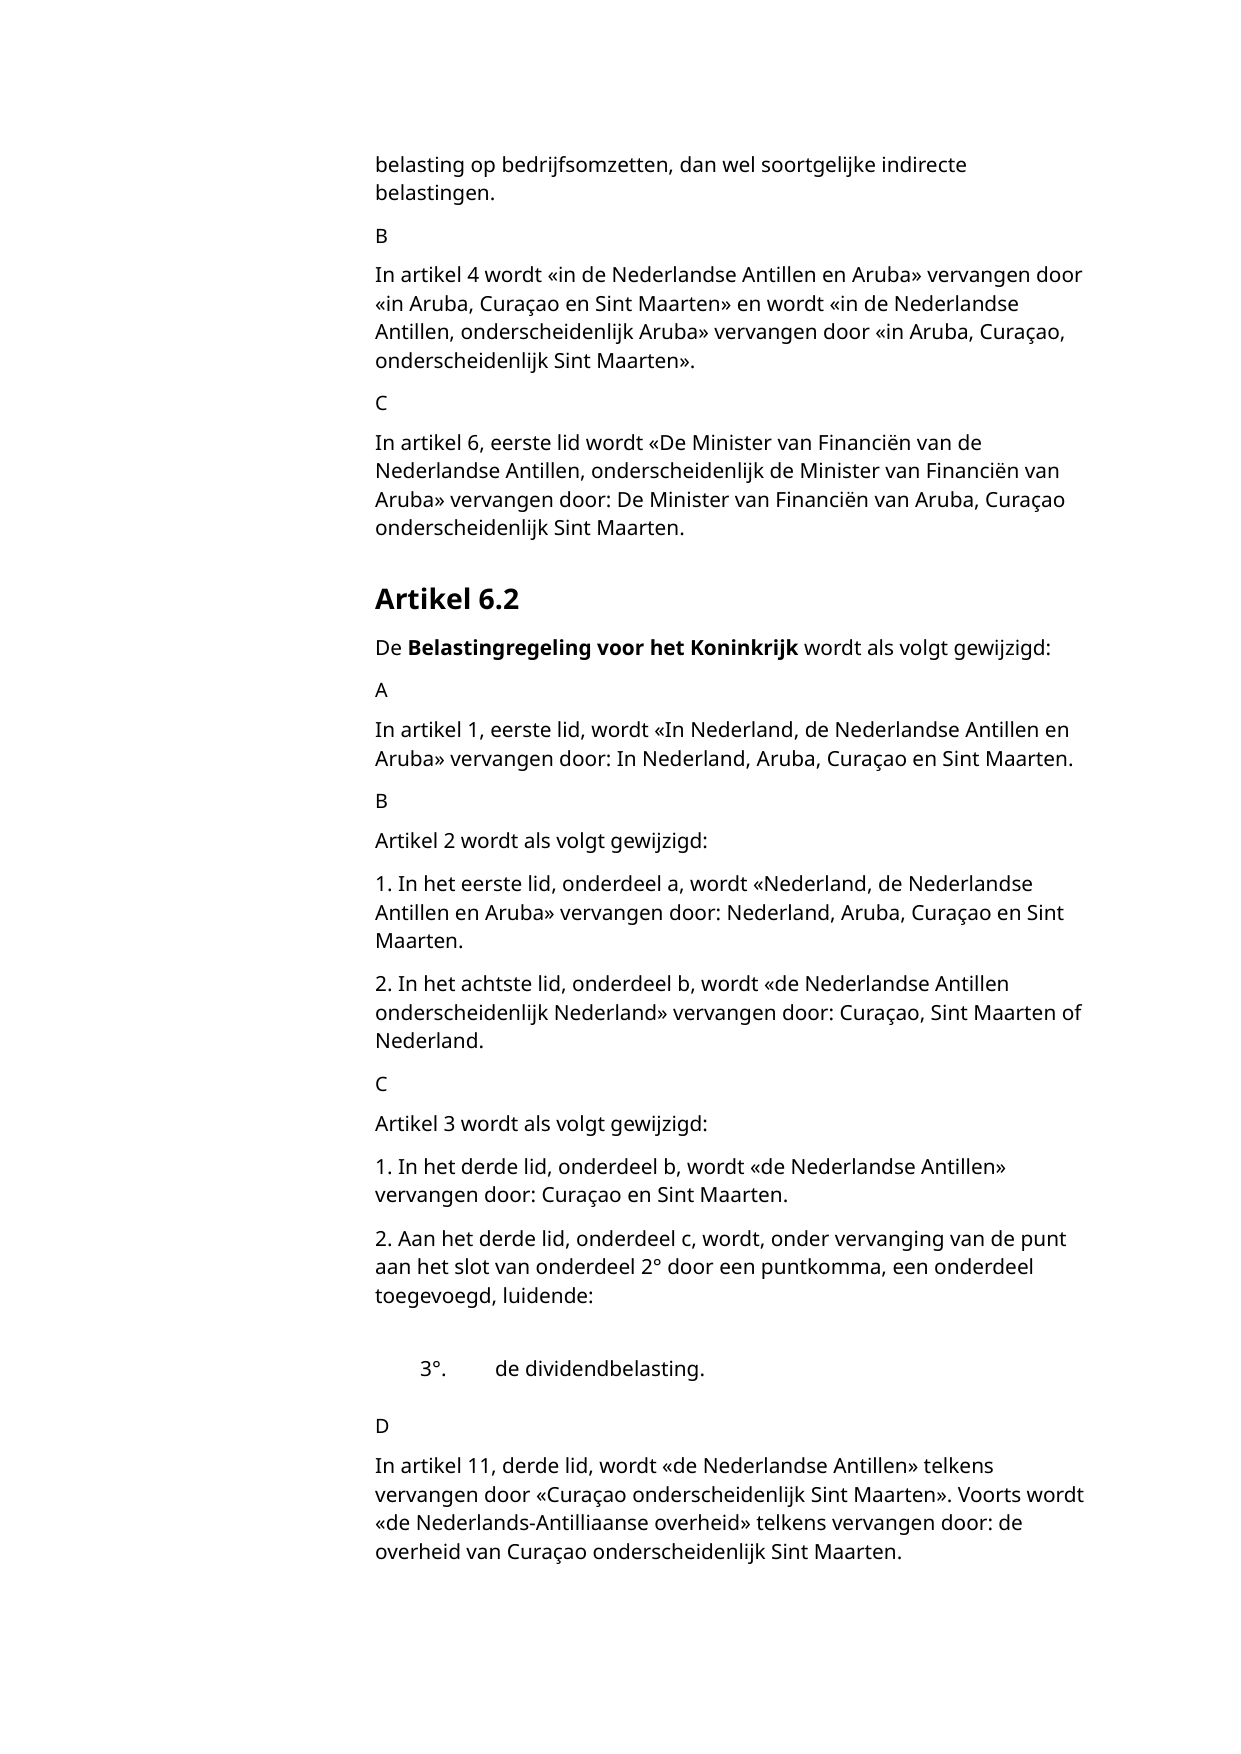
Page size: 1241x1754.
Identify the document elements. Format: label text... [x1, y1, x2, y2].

text C [375, 1070, 1090, 1097]
text In artikel 4 wordt «in de Nederlandse Antillen en Aruba» vervangen door «in Aruba, Curaçao en Sint Maarten» en wordt «in de Nederlandse Antillen, onderscheidenlijk Aruba» vervangen door «in Aruba, Curaçao, onderscheidenlijk Sint Maarten». [375, 261, 1090, 374]
text 1. In het eerste lid, onderdeel a, wordt «Nederland, de Nederlandse Antillen en Aruba» vervangen door: Nederland, Aruba, Curaçao en Sint Maarten. [375, 869, 1090, 954]
list de dividendbelasting. [420, 1354, 1090, 1383]
subtitle Artikel 6.2 [375, 579, 1090, 618]
text 2. Aan het derde lid, onderdeel c, wordt, onder vervanging van de punt aan het slot van onderdeel 2° door een puntkomma, een onderdeel toegevoegd, luidende: [375, 1224, 1090, 1309]
text B [375, 787, 1090, 814]
text In artikel 6, eerste lid wordt «De Minister van Financiën van de Nederlandse Antillen, onderscheidenlijk de Minister van Financiën van Aruba» vervangen door: De Minister van Financiën van Aruba, Curaçao onderscheidenlijk Sint Maarten. [375, 428, 1090, 542]
text D [375, 1413, 1090, 1440]
text Artikel 2 wordt als volgt gewijzigd: [375, 826, 1090, 854]
text C [375, 389, 1090, 416]
text De Belastingregeling voor het Koninkrijk wordt als volgt gewijzigd: [375, 633, 1090, 661]
text In artikel 1, eerste lid, wordt «In Nederland, de Nederlandse Antillen en Aruba» vervangen door: In Nederland, Aruba, Curaçao en Sint Maarten. [375, 715, 1090, 772]
text Artikel 3 wordt als volgt gewijzigd: [375, 1109, 1090, 1137]
text B [375, 222, 1090, 249]
text A [375, 676, 1090, 703]
text In artikel 11, derde lid, wordt «de Nederlandse Antillen» telkens vervangen door «Curaçao onderscheidenlijk Sint Maarten». Voorts wordt «de Nederlands-Antilliaanse overheid» telkens vervangen door: de overheid van Curaçao onderscheidenlijk Sint Maarten. [375, 1451, 1090, 1565]
text 1. In het derde lid, onderdeel b, wordt «de Nederlandse Antillen» vervangen door: Curaçao en Sint Maarten. [375, 1152, 1090, 1209]
text 2. In het achtste lid, onderdeel b, wordt «de Nederlandse Antillen onderscheidenlijk Nederland» vervangen door: Curaçao, Sint Maarten of Nederland. [375, 969, 1090, 1055]
text belasting op bedrijfsomzetten, dan wel soortgelijke indirecte belastingen. [375, 150, 1090, 207]
